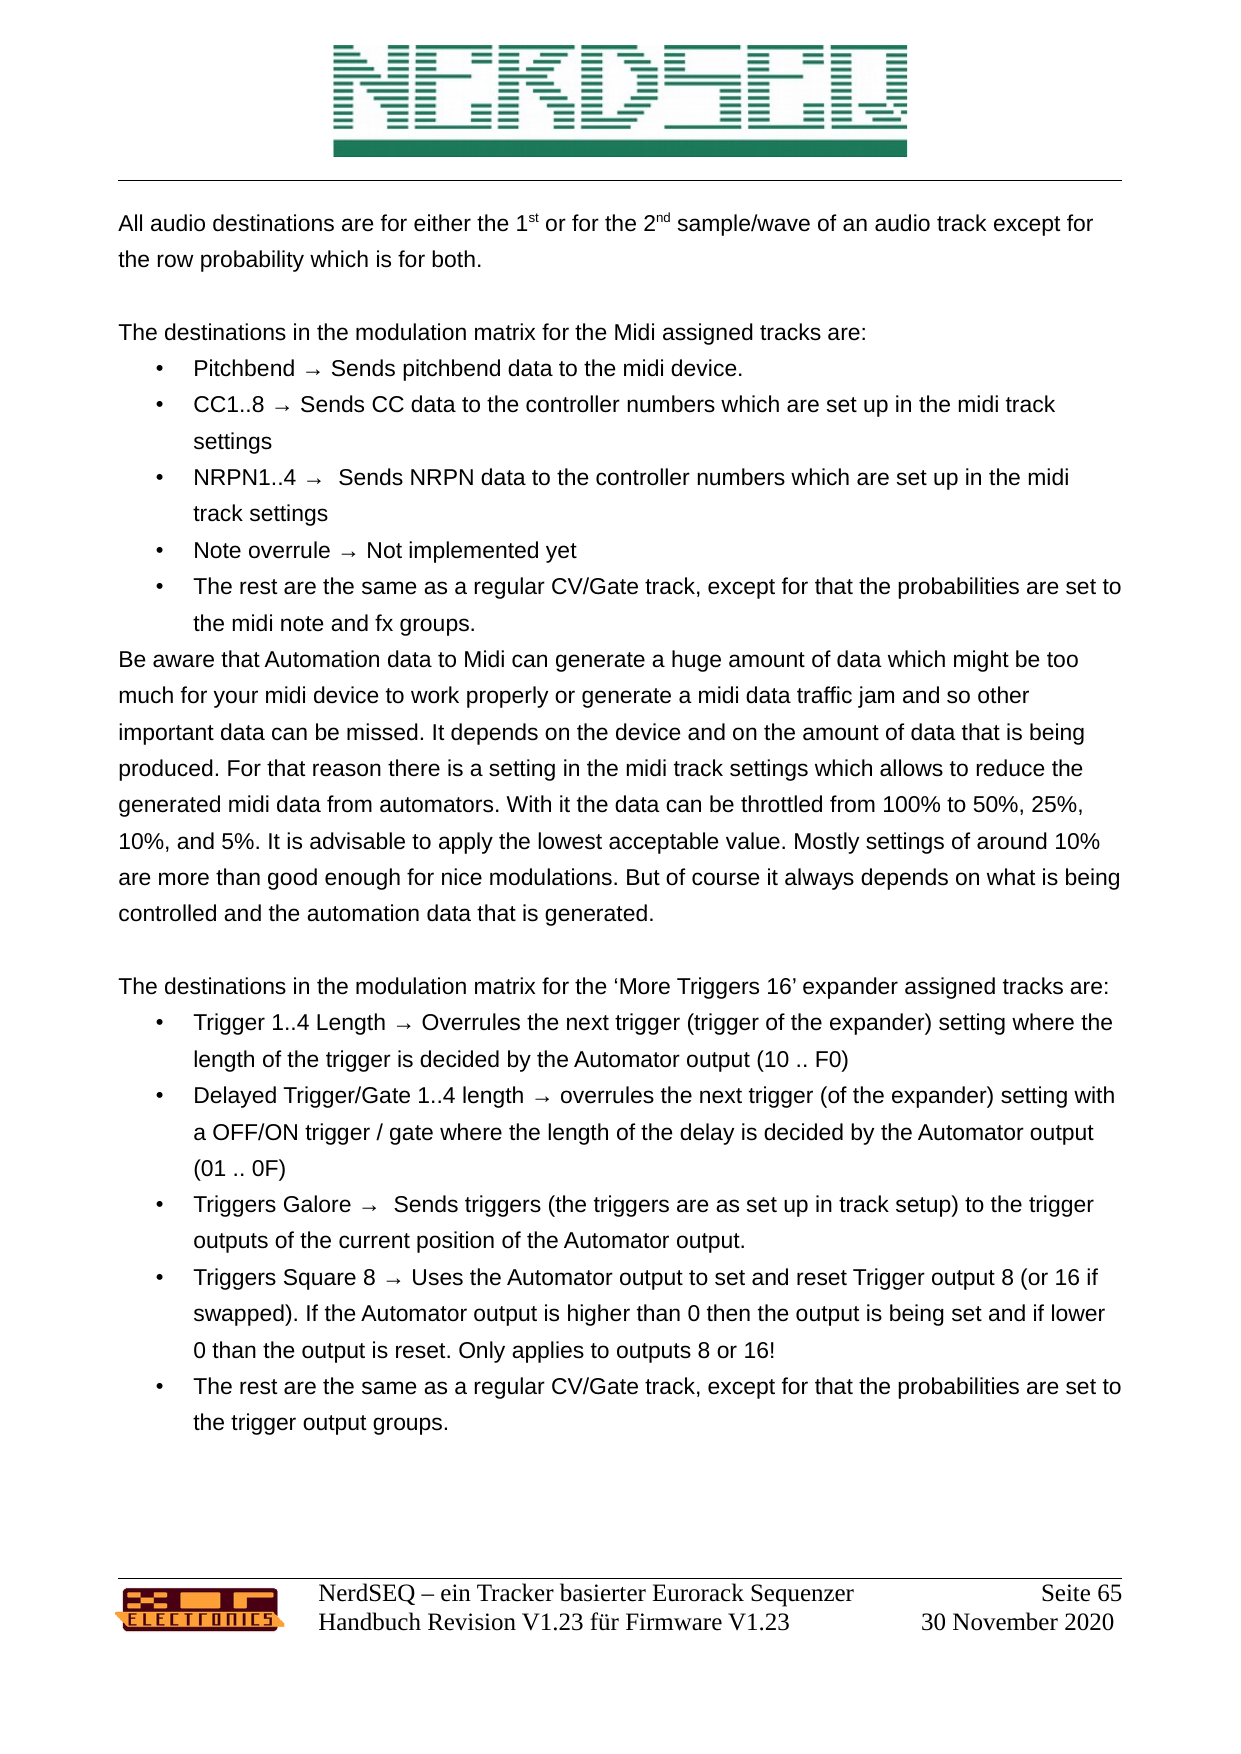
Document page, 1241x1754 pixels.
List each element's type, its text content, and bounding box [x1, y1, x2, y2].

list The rest are the same as a regular CV/Gate track, except for that the probabilities are set to the trigger output groups. [156, 1373, 1122, 1436]
list NRPN1..4 → Sends NRPN data to the controller numbers which are set up in the midi track settings [156, 464, 1122, 527]
list Triggers Galore → Sends triggers (the triggers are as set up in track setup) to the trigger outputs of the current position of the Automator output. [156, 1191, 1122, 1254]
list Trigger 1..4 Length → Overrules the next trigger (trigger of the expander) setting where the length of the trigger is decided by the Automator output (10 .. F0) [156, 1009, 1122, 1072]
list The rest are the same as a regular CV/Gate track, except for that the probabilities are set to the midi note and fx groups. [156, 573, 1122, 636]
text The destinations in the modulation matrix for the Midi assigned tracks are: [118, 319, 1122, 345]
text All audio destinations are for either the 1st or for the 2nd sample/wave of an audio track except for the row probability which is for both. [118, 209, 1122, 272]
text The destinations in the modulation matrix for the ‘More Triggers 16’ expander assigned tracks are: [118, 973, 1122, 999]
list CC1..8 → Sends CC data to the controller numbers which are set up in the midi track settings [156, 391, 1122, 454]
picture [333, 45, 908, 157]
list Triggers Square 8 → Uses the Automator output to set and reset Trigger output 8 (or 16 if swapped). If the Automator output is higher than 0 then the output is being set and if lower 0 than the output is reset. Only applies to outputs 8 or 16! [156, 1264, 1122, 1363]
picture [115, 1584, 285, 1634]
list Note overrule → Not implemented yet [156, 537, 1122, 563]
list Delayed Trigger/Gate 1..4 length → overrules the next trigger (of the expander) setting with a OFF/ON trigger / gate where the length of the delay is decided by the Automator output (01 .. 0F) [156, 1082, 1122, 1181]
text Be aware that Automation data to Midi can generate a huge amount of data which might be too much for your midi device to work properly or generate a midi data traffic jam and so other important data can be missed. It depends on the device and on the amount of data that is being produced. For that reason there is a setting in the midi track settings which allows to reduce the generated midi data from automators. With it the data can be throttled from 100% to 50%, 25%, 10%, and 5%. It is advisable to apply the lowest acceptable value. Mostly settings of around 10% are more than good enough for nice modulations. But of course it always depends on what is being controlled and the automation data that is generated. [118, 646, 1122, 927]
list Pitchbend → Sends pitchbend data to the midi device. [156, 355, 1122, 381]
